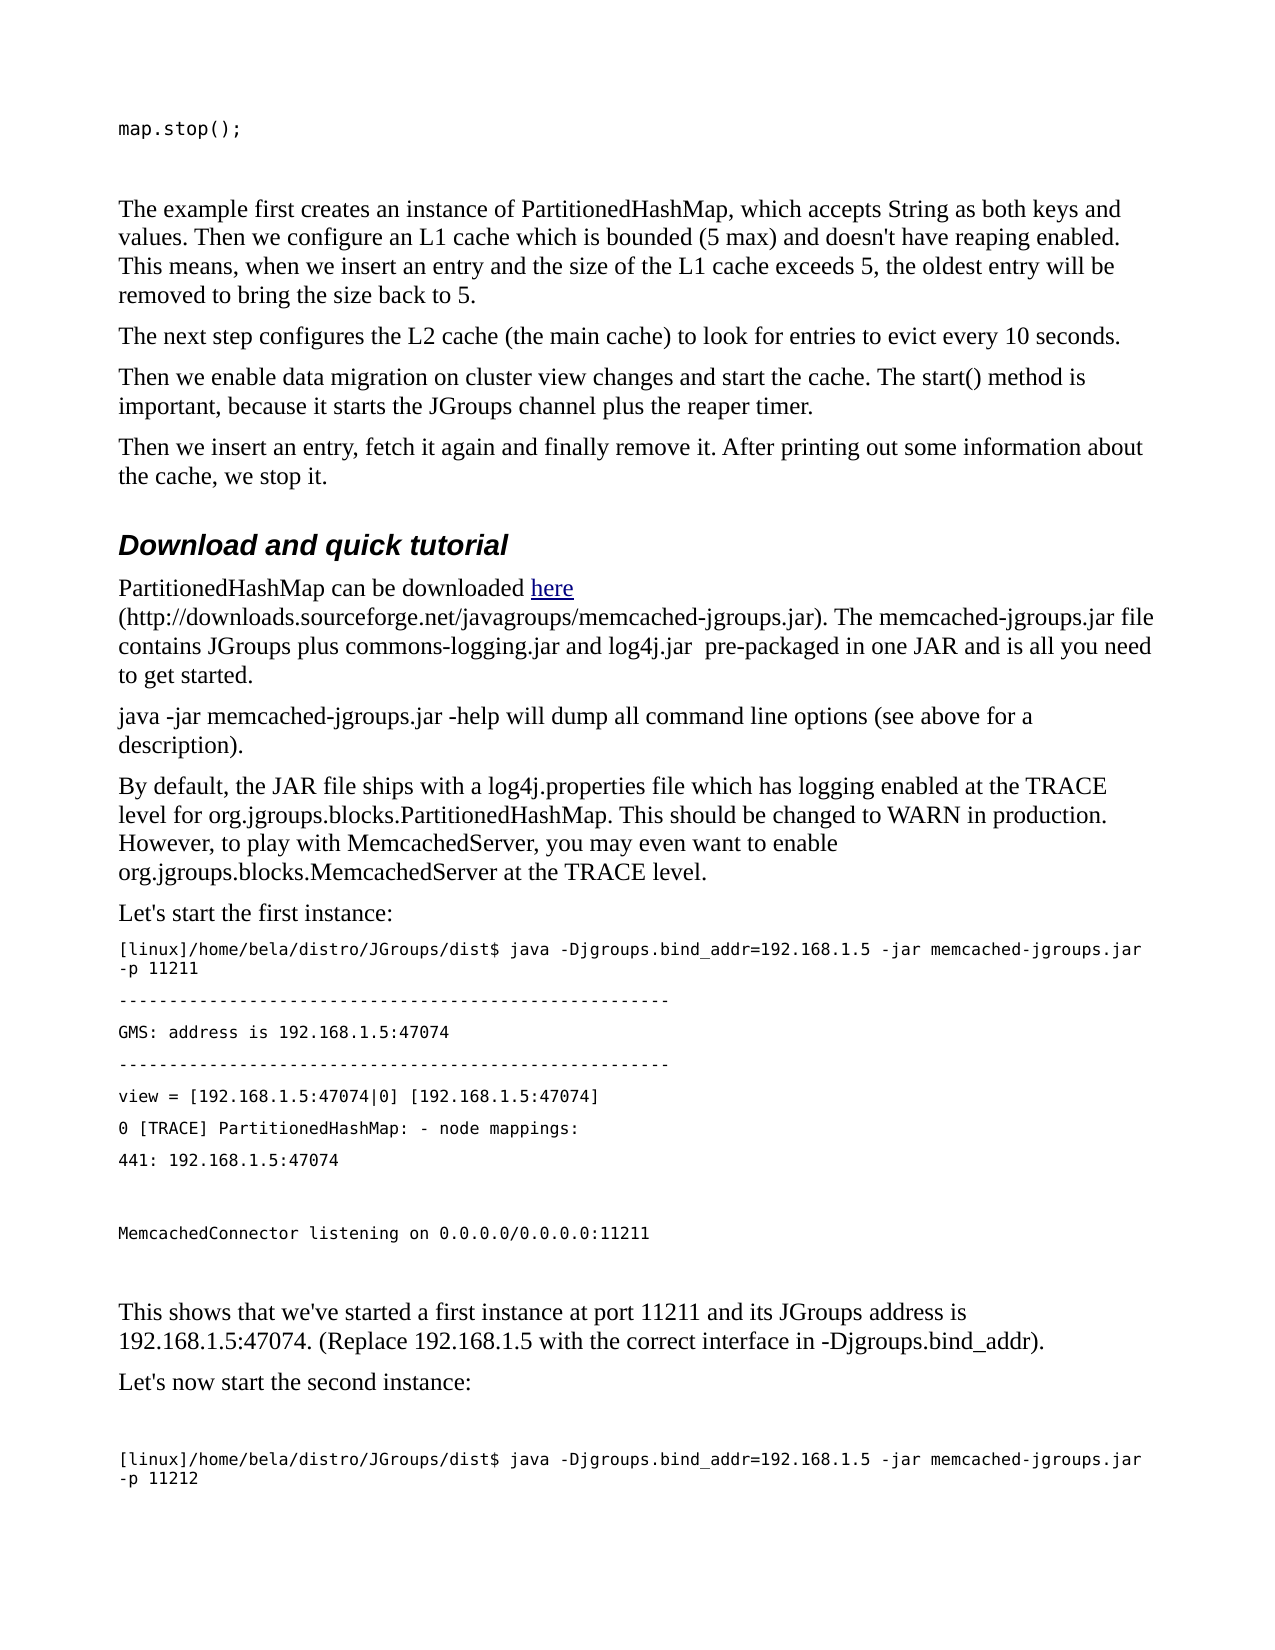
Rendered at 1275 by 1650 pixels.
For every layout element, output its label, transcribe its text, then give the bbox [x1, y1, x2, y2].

text Let's start the first instance: [118, 898, 1157, 927]
text view = [192.168.1.5:47074|0] [192.168.1.5:47074] [118, 1087, 1157, 1106]
text [linux]/home/bela/distro/JGroups/dist$ java -Djgroups.bind_addr=192.168.1.5 -jar memcached-jgroups.jar -p 11212 [118, 1449, 1157, 1488]
text Let's now start the second instance: [118, 1367, 1157, 1396]
text map.stop(); [118, 118, 1157, 140]
text MemcachedConnector listening on 0.0.0.0/0.0.0.0:11211 [118, 1224, 1157, 1243]
text The example first creates an instance of PartitionedHashMap, which accepts String as both keys and values. Then we configure an L1 cache which is bounded (5 max) and doesn't have reaping enabled. This means, when we insert an entry and the size of the L1 cache exceeds 5, the oldest entry will be removed to bring the size back to 5. [118, 194, 1157, 309]
text Then we insert an entry, fetch it again and finally remove it. After printing out some information about the cache, we stop it. [118, 432, 1157, 490]
text ------------------------------------------------------- [118, 991, 1157, 1010]
text GMS: address is 192.168.1.5:47074 [118, 1023, 1157, 1042]
text The next step configures the L2 cache (the main cache) to look for entries to evict every 10 seconds. [118, 321, 1157, 350]
text java -jar memcached-jgroups.jar -help will dump all command line options (see above for a description). [118, 701, 1157, 758]
text Then we enable data migration on cluster view changes and start the cache. The start() method is important, because it starts the JGroups channel plus the reaper timer. [118, 362, 1157, 420]
text By default, the JAR file ships with a log4j.properties file which has logging enabled at the TRACE level for org.jgroups.blocks.PartitionedHashMap. This should be changed to WARN in production. However, to play with MemcachedServer, you may even want to enable org.jgroups.blocks.MemcachedServer at the TRACE level. [118, 771, 1157, 886]
text This shows that we've started a first instance at port 11211 and its JGroups address is 192.168.1.5:47074. (Replace 192.168.1.5 with the correct interface in -Djgroups.bind_addr). [118, 1297, 1157, 1354]
subtitle Download and quick tutorial [118, 527, 1157, 561]
text ------------------------------------------------------- [118, 1055, 1157, 1074]
text PartitionedHashMap can be downloaded here (http://downloads.sourceforge.net/javagroups/memcached-jgroups.jar). The memcached-jgroups.jar file contains JGroups plus commons-logging.jar and log4j.jar pre-packaged in one JAR and is all you need to get started. [118, 573, 1157, 688]
text [linux]/home/bela/distro/JGroups/dist$ java -Djgroups.bind_addr=192.168.1.5 -jar memcached-jgroups.jar -p 11211 [118, 940, 1157, 978]
text 0 [TRACE] PartitionedHashMap: - node mappings: [118, 1118, 1157, 1138]
text 441: 192.168.1.5:47074 [118, 1150, 1157, 1170]
